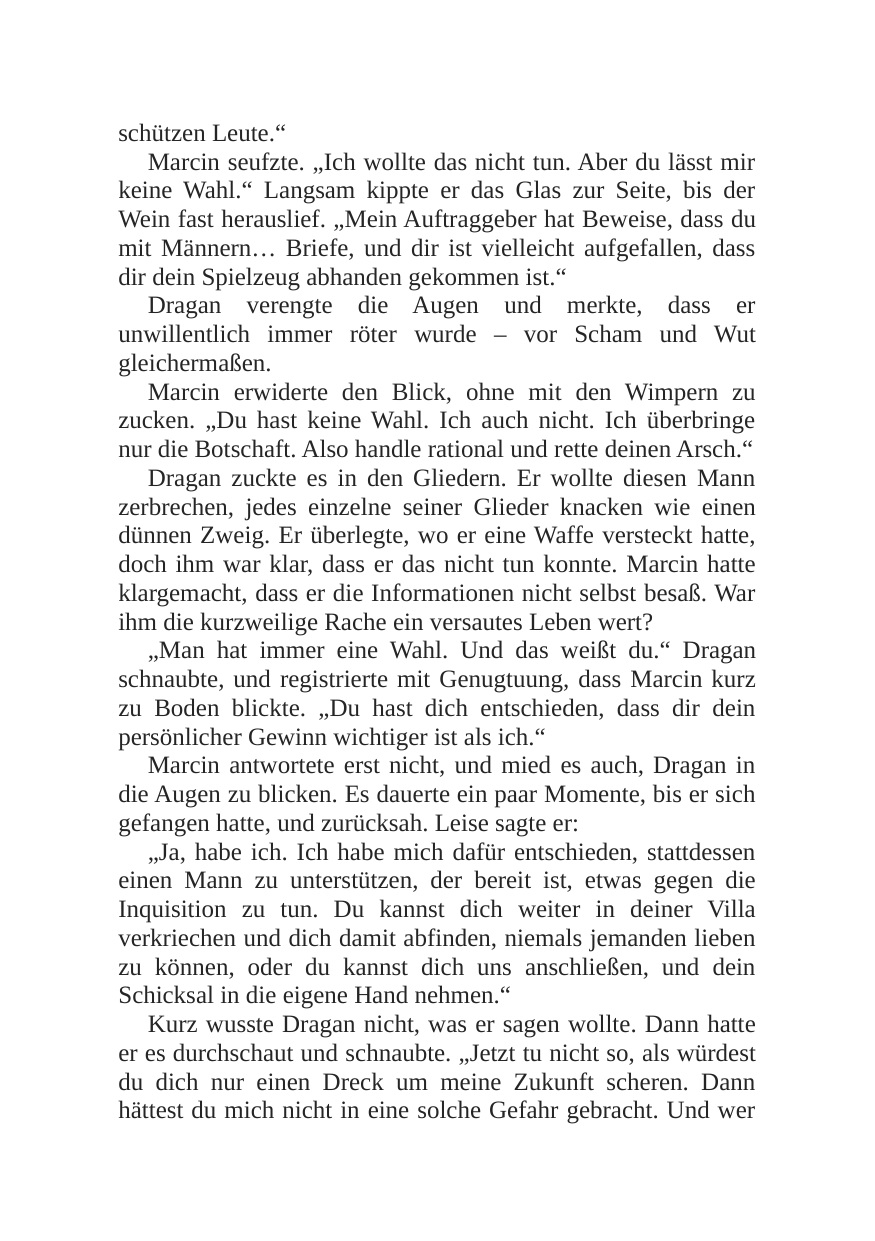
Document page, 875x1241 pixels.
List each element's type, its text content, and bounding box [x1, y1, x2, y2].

text „Man hat immer eine Wahl. Und das weißt du.“ Dragan schnaubte, und registrierte mit Genugtuung, dass Marcin kurz zu Boden blickte. „Du hast dich entschieden, dass dir dein persönlicher Gewinn wichtiger ist als ich.“ [118, 636, 756, 751]
text Dragan verengte die Augen und merkte, dass er unwillentlich immer röter wurde – vor Scham und Wut gleichermaßen. [118, 291, 756, 377]
text Marcin antwortete erst nicht, und mied es auch, Dragan in die Augen zu blicken. Es dauerte ein paar Momente, bis er sich gefangen hatte, und zurücksah. Leise sagte er: [118, 751, 756, 837]
text „Ja, habe ich. Ich habe mich dafür entschieden, stattdessen einen Mann zu unterstützen, der bereit ist, etwas gegen die Inquisition zu tun. Du kannst dich weiter in deiner Villa verkriechen und dich damit abfinden, niemals jemanden lieben zu können, oder du kannst dich uns anschließen, und dein Schicksal in die eigene Hand nehmen.“ [118, 837, 756, 1009]
text schützen Leute.“ [118, 118, 756, 147]
text Marcin erwiderte den Blick, ohne mit den Wimpern zu zucken. „Du hast keine Wahl. Ich auch nicht. Ich überbringe nur die Botschaft. Also handle rational und rette deinen Arsch.“ [118, 377, 756, 463]
text Marcin seufzte. „Ich wollte das nicht tun. Aber du lässt mir keine Wahl.“ Langsam kippte er das Glas zur Seite, bis der Wein fast herauslief. „Mein Auftraggeber hat Beweise, dass du mit Männern… Briefe, und dir ist vielleicht aufgefallen, dass dir dein Spielzeug abhanden gekommen ist.“ [118, 147, 756, 291]
text Kurz wusste Dragan nicht, was er sagen wollte. Dann hatte er es durchschaut und schnaubte. „Jetzt tu nicht so, als würdest du dich nur einen Dreck um meine Zukunft scheren. Dann hättest du mich nicht in eine solche Gefahr gebracht. Und wer [118, 1009, 756, 1124]
text Dragan zuckte es in den Gliedern. Er wollte diesen Mann zerbrechen, jedes einzelne seiner Glieder knacken wie einen dünnen Zweig. Er überlegte, wo er eine Waffe versteckt hatte, doch ihm war klar, dass er das nicht tun konnte. Marcin hatte klargemacht, dass er die Informationen nicht selbst besaß. War ihm die kurzweilige Rache ein versautes Leben wert? [118, 463, 756, 636]
